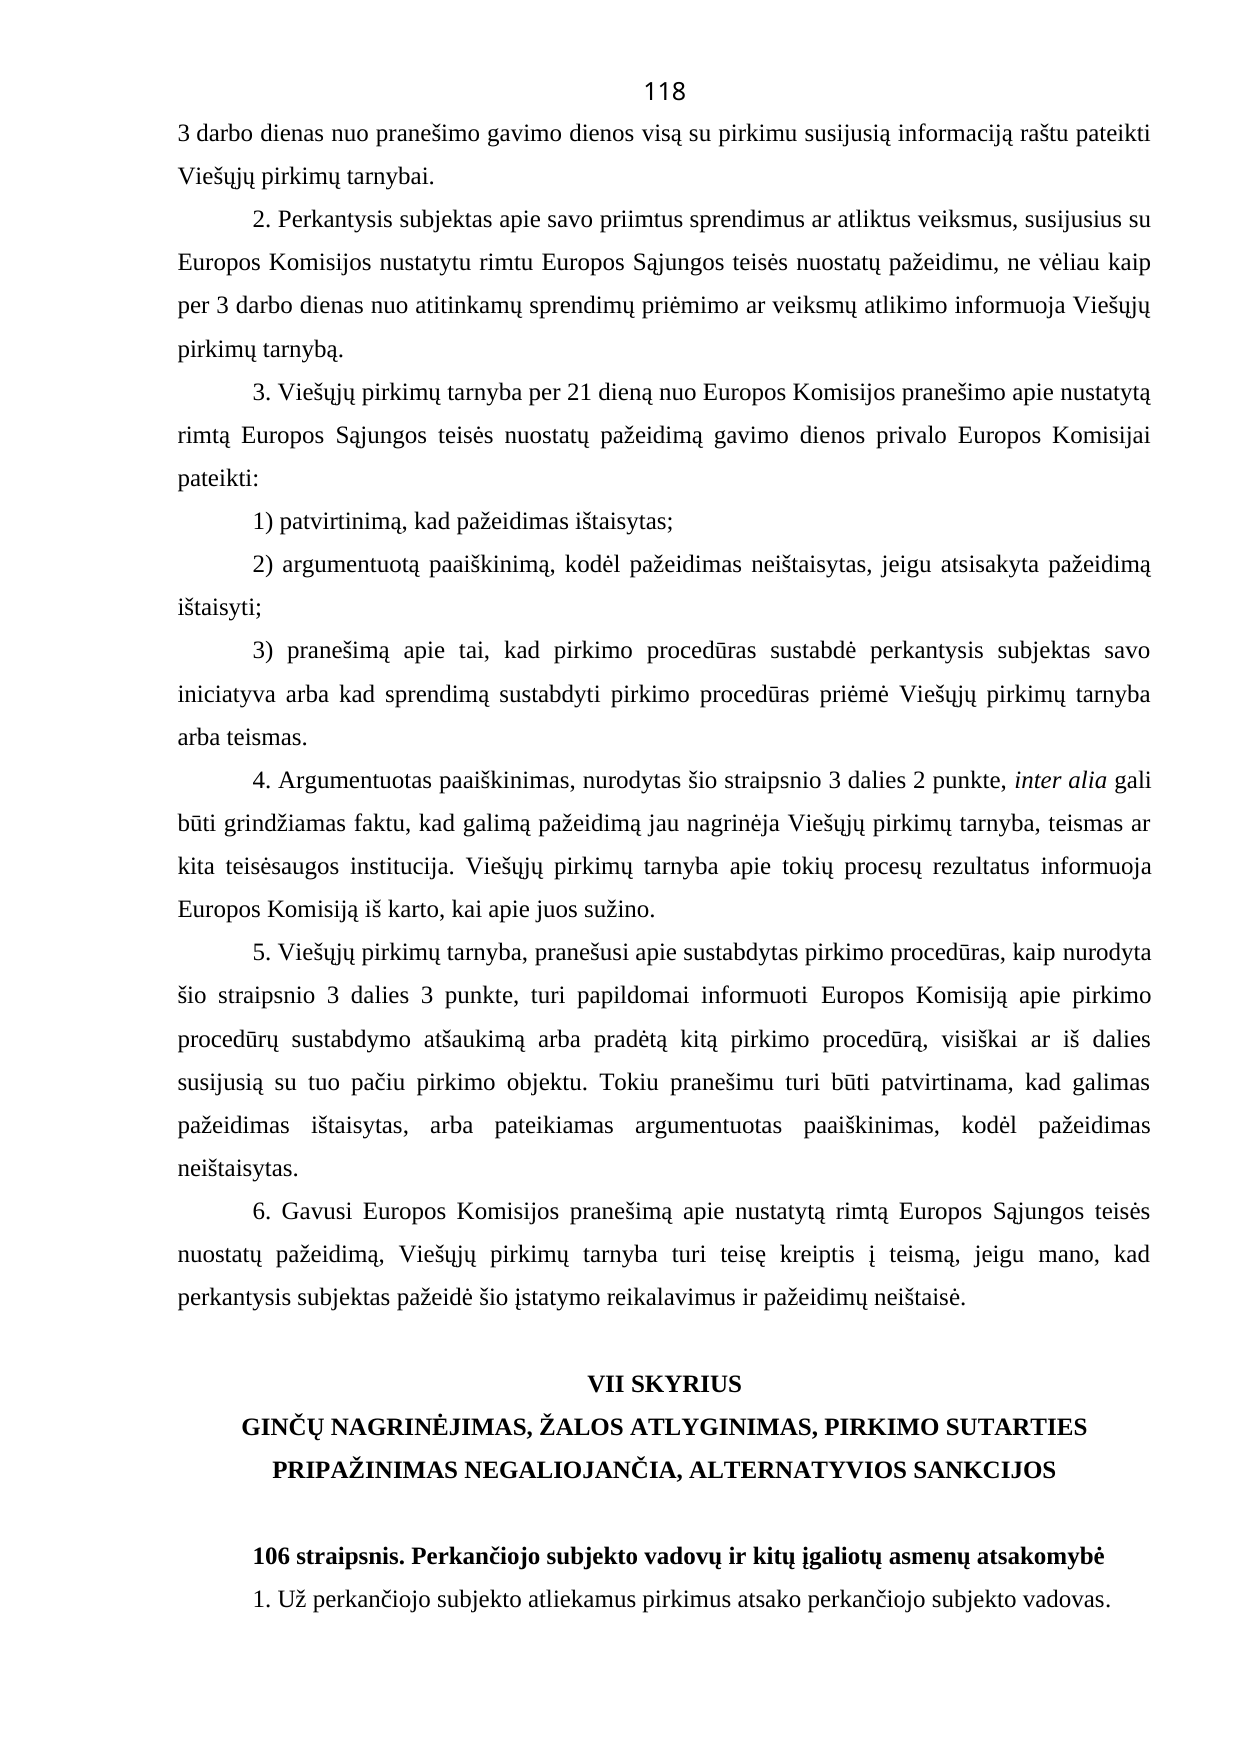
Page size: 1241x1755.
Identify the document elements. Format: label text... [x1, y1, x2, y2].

text 2. Perkantysis subjektas apie savo priimtus sprendimus ar atliktus veiksmus, susijusius su Europos Komisijos nustatytu rimtu Europos Sąjungos teisės nuostatų pažeidimu, ne vėliau kaip per 3 darbo dienas nuo atitinkamų sprendimų priėmimo ar veiksmų atlikimo informuoja Viešųjų pirkimų tarnybą. [177, 204, 1152, 362]
text 3) pranešimą apie tai, kad pirkimo procedūras sustabdė perkantysis subjektas savo iniciatyva arba kad sprendimą sustabdyti pirkimo procedūras priėmė Viešųjų pirkimų tarnyba arba teismas. [177, 636, 1152, 751]
text 1) patvirtinimą, kad pažeidimas ištaisytas; [177, 506, 1152, 535]
text 1. Už perkančiojo subjekto atliekamus pirkimus atsako perkančiojo subjekto vadovas. [177, 1584, 1152, 1613]
text 3 darbo dienas nuo pranešimo gavimo dienos visą su pirkimu susijusią informaciją raštu pateikti Viešųjų pirkimų tarnybai. [177, 118, 1152, 190]
text GINČŲ NAGRINĖJIMAS, ŽALOS ATLYGINIMAS, PIRKIMO SUTARTIES PRIPAŽINIMAS NEGALIOJANČIA, ALTERNATYVIOS SANKCIJOS [177, 1412, 1152, 1484]
text 3. Viešųjų pirkimų tarnyba per 21 dieną nuo Europos Komisijos pranešimo apie nustatytą rimtą Europos Sąjungos teisės nuostatų pažeidimą gavimo dienos privalo Europos Komisijai pateikti: [177, 377, 1152, 492]
text 6. Gavusi Europos Komisijos pranešimą apie nustatytą rimtą Europos Sąjungos teisės nuostatų pažeidimą, Viešųjų pirkimų tarnyba turi teisę kreiptis į teismą, jeigu mano, kad perkantysis subjektas pažeidė šio įstatymo reikalavimus ir pažeidimų neištaisė. [177, 1196, 1152, 1311]
text ViI SKYRIUS [177, 1369, 1152, 1397]
text 4. Argumentuotas paaiškinimas, nurodytas šio straipsnio 3 dalies 2 punkte, inter alia gali būti grindžiamas faktu, kad galimą pažeidimą jau nagrinėja Viešųjų pirkimų tarnyba, teismas ar kita teisėsaugos institucija. Viešųjų pirkimų tarnyba apie tokių procesų rezultatus informuoja Europos Komisiją iš karto, kai apie juos sužino. [177, 765, 1152, 923]
text 106 straipsnis. Perkančiojo subjekto vadovų ir kitų įgaliotų asmenų atsakomybė [177, 1541, 1152, 1570]
text 2) argumentuotą paaiškinimą, kodėl pažeidimas neištaisytas, jeigu atsisakyta pažeidimą ištaisyti; [177, 549, 1152, 621]
text 5. Viešųjų pirkimų tarnyba, pranešusi apie sustabdytas pirkimo procedūras, kaip nurodyta šio straipsnio 3 dalies 3 punkte, turi papildomai informuoti Europos Komisiją apie pirkimo procedūrų sustabdymo atšaukimą arba pradėtą kitą pirkimo procedūrą, visiškai ar iš dalies susijusią su tuo pačiu pirkimo objektu. Tokiu pranešimu turi būti patvirtinama, kad galimas pažeidimas ištaisytas, arba pateikiamas argumentuotas paaiškinimas, kodėl pažeidimas neištaisytas. [177, 937, 1152, 1182]
